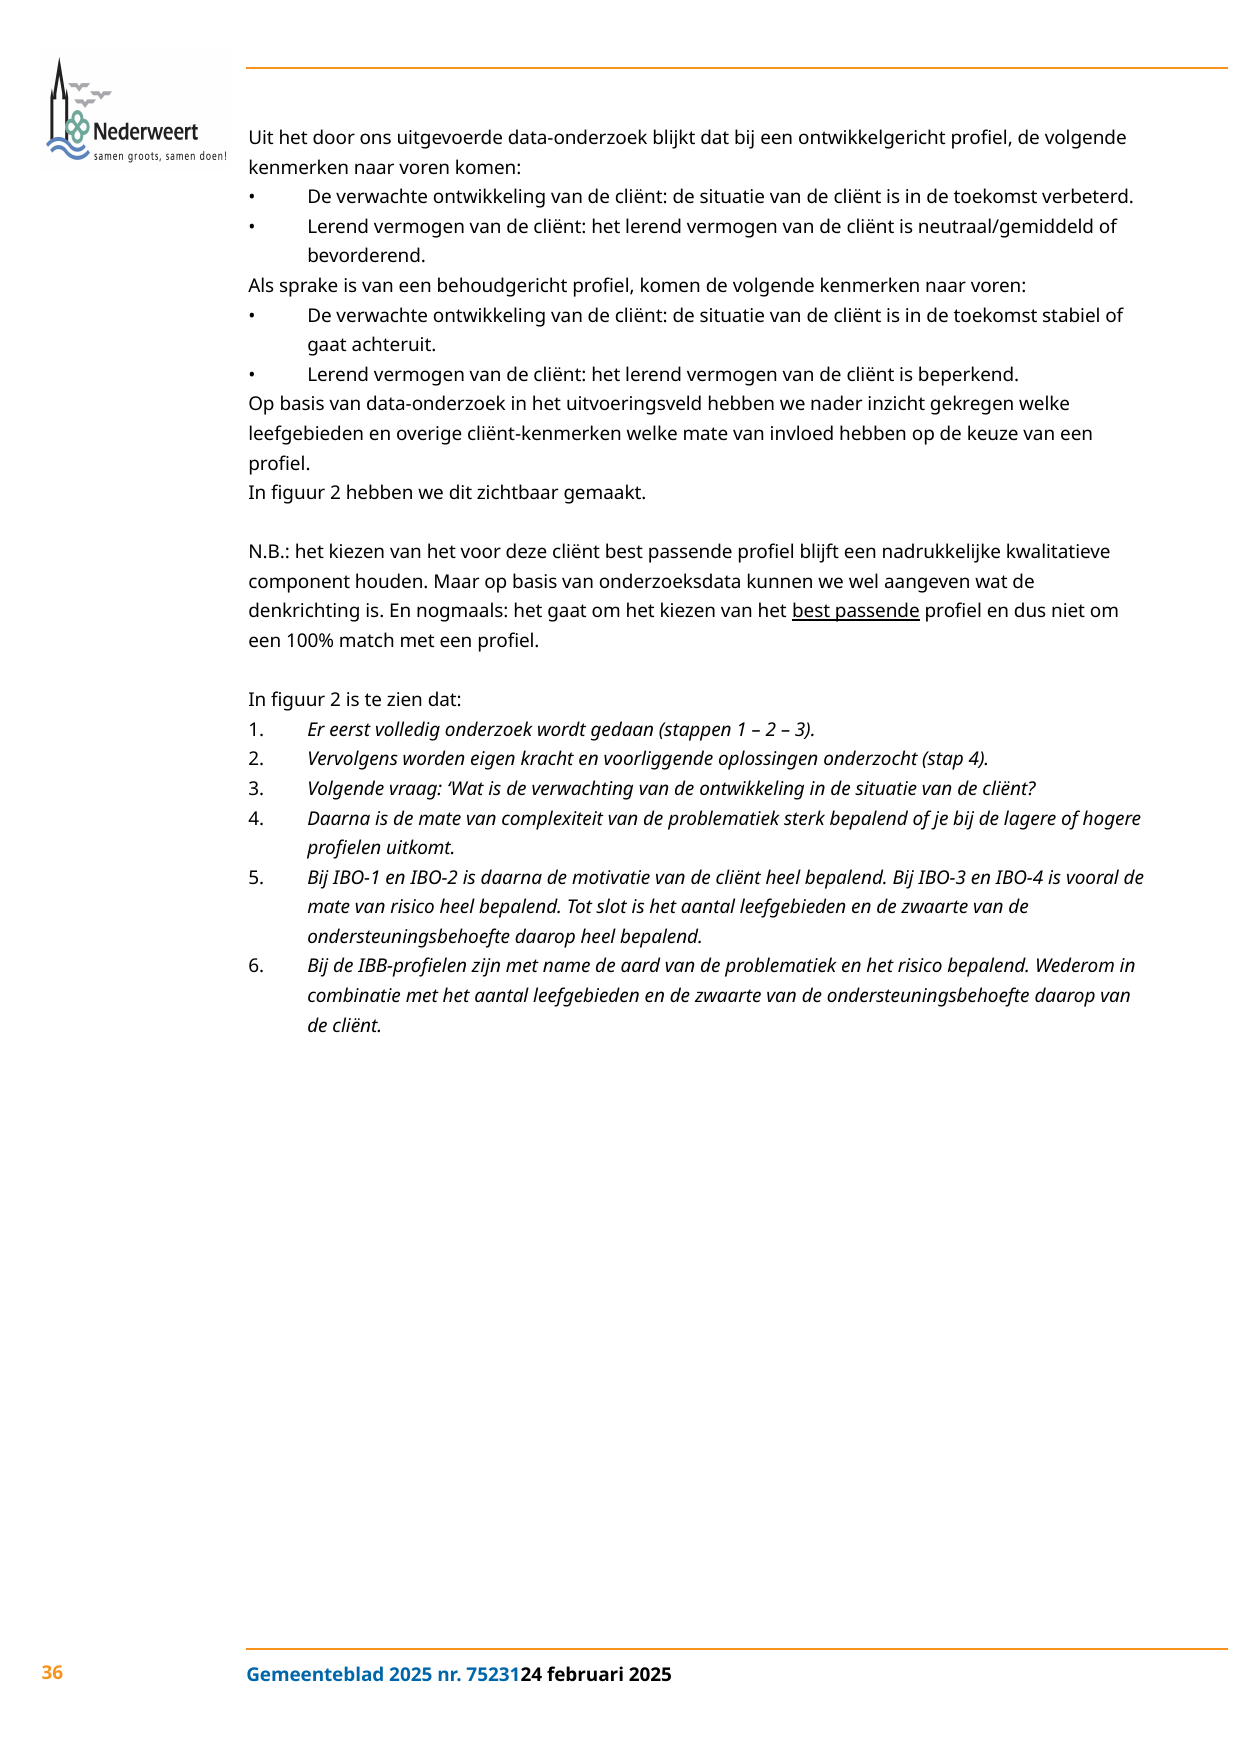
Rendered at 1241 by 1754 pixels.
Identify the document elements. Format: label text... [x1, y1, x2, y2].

list Volgende vraag: ‘Wat is de verwachting van de ontwikkeling in de situatie van de cliënt? [248, 775, 1152, 801]
list Bij IBO-1 en IBO-2 is daarna de motivatie van de cliënt heel bepalend. Bij IBO-3 en IBO-4 is vooral de mate van risico heel bepalend. Tot slot is het aantal leefgebieden en de zwaarte van de ondersteuningsbehoefte daarop heel bepalend. [248, 864, 1152, 949]
text In figuur 2 hebben we dit zichtbaar gemaakt. [248, 479, 1152, 505]
list De verwachte ontwikkeling van de cliënt: de situatie van de cliënt is in de toekomst verbeterd. [248, 183, 1152, 209]
list Vervolgens worden eigen kracht en voorliggende oplossingen onderzocht (stap 4). [248, 746, 1152, 771]
text In figuur 2 is te zien dat: [248, 686, 1152, 712]
list Lerend vermogen van de cliënt: het lerend vermogen van de cliënt is beperkend. [248, 361, 1152, 387]
list Er eerst volledig onderzoek wordt gedaan (stappen 1 – 2 – 3). [248, 716, 1152, 742]
list Daarna is de mate van complexiteit van de problematiek sterk bepalend of je bij de lagere of hogere profielen uitkomt. [248, 805, 1152, 860]
text Uit het door ons uitgevoerde data-onderzoek blijkt dat bij een ontwikkelgericht profiel, de volgende kenmerken naar voren komen: [248, 124, 1152, 180]
text Als sprake is van een behoudgericht profiel, komen de volgende kenmerken naar voren: [248, 272, 1152, 298]
list De verwachte ontwikkeling van de cliënt: de situatie van de cliënt is in de toekomst stabiel of gaat achteruit. [248, 302, 1152, 357]
list Lerend vermogen van de cliënt: het lerend vermogen van de cliënt is neutraal/gemiddeld of bevorderend. [248, 213, 1152, 268]
text Op basis van data-onderzoek in het uitvoeringsveld hebben we nader inzicht gekregen welke leefgebieden en overige cliënt-kenmerken welke mate van invloed hebben op de keuze van een profiel. [248, 391, 1152, 476]
text N.B.: het kiezen van het voor deze cliënt best passende profiel blijft een nadrukkelijke kwalitatieve component houden. Maar op basis van onderzoeksdata kunnen we wel aangeven wat de denkrichting is. En nogmaals: het gaat om het kiezen van het best passende profiel en dus niet om een 100% match met een profiel. [248, 538, 1152, 653]
picture [41, 47, 231, 172]
list Bij de IBB-profielen zijn met name de aard van de problematiek en het risico bepalend. Wederom in combinatie met het aantal leefgebieden en de zwaarte van de ondersteuningsbehoefte daarop van de cliënt. [248, 953, 1152, 1038]
